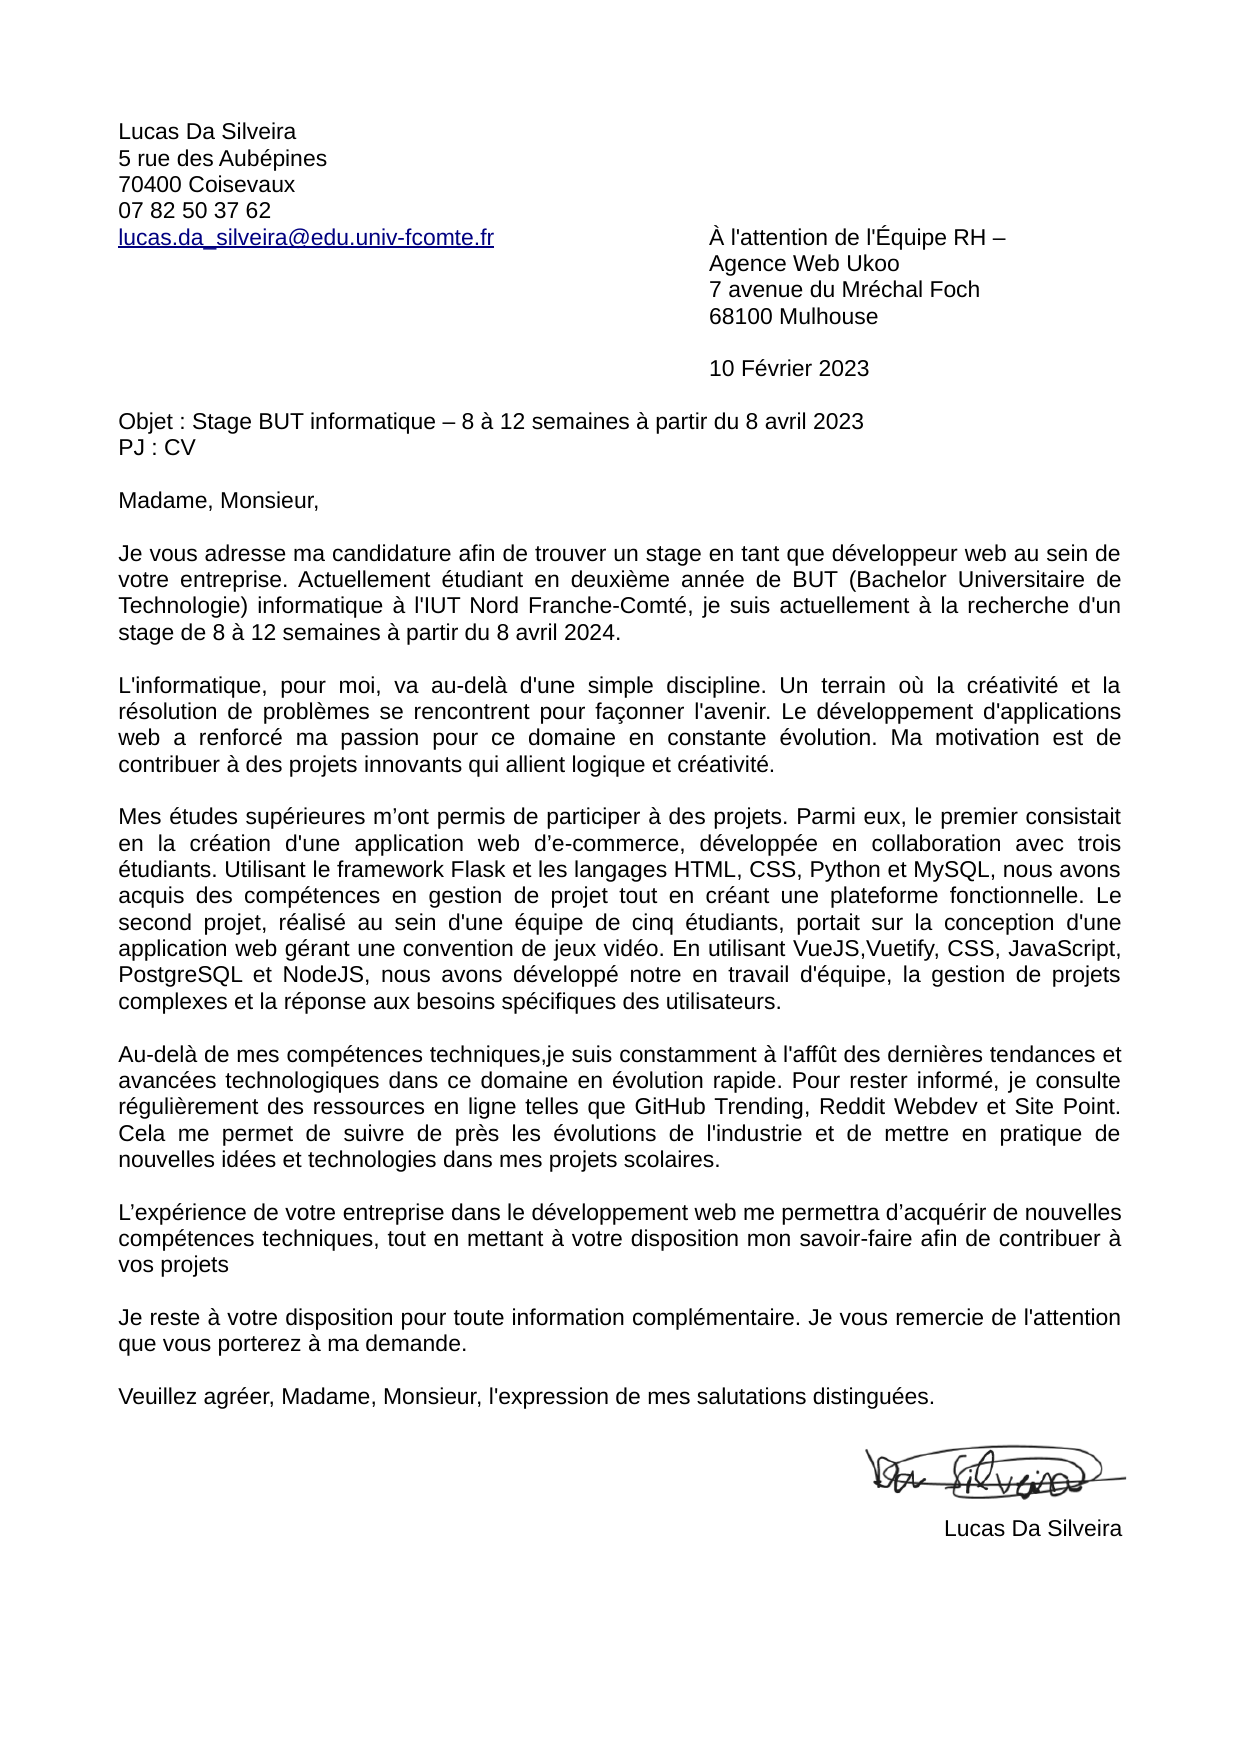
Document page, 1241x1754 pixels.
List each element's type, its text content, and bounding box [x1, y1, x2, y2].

text Au-delà de mes compétences techniques,je suis constamment à l'affût des dernières tendances et avancées technologiques dans ce domaine en évolution rapide. Pour rester informé, je consulte régulièrement des ressources en ligne telles que GitHub Trending, Reddit Webdev et Site Point. Cela me permet de suivre de près les évolutions de l'industrie et de mettre en pratique de nouvelles idées et technologies dans mes projets scolaires. [118, 1041, 1122, 1172]
text 7 avenue du Mréchal Foch [118, 276, 1122, 303]
text Objet : Stage BUT informatique – 8 à 12 semaines à partir du 8 avril 2023 [118, 408, 1122, 434]
text Lucas Da Silveira [118, 118, 1122, 144]
text 68100 Mulhouse [118, 303, 1122, 329]
text Agence Web Ukoo [118, 250, 1122, 276]
text 10 Février 2023 [118, 355, 1122, 382]
text lucas.da_silveira@edu.univ-fcomte.fr À l'attention de l'Équipe RH – [118, 223, 1122, 250]
text 5 rue des Aubépines [118, 144, 1122, 171]
text Mes études supérieures m’ont permis de participer à des projets. Parmi eux, le premier consistait en la création d'une application web d’e-commerce, développée en collaboration avec trois étudiants. Utilisant le framework Flask et les langages HTML, CSS, Python et MySQL, nous avons acquis des compétences en gestion de projet tout en créant une plateforme fonctionnelle. Le second projet, réalisé au sein d'une équipe de cinq étudiants, portait sur la conception d'une application web gérant une convention de jeux vidéo. En utilisant VueJS,Vuetify, CSS, JavaScript, PostgreSQL et NodeJS, nous avons développé notre en travail d'équipe, la gestion de projets complexes et la réponse aux besoins spécifiques des utilisateurs. [118, 803, 1122, 1014]
text Je vous adresse ma candidature afin de trouver un stage en tant que développeur web au sein de votre entreprise. Actuellement étudiant en deuxième année de BUT (Bachelor Universitaire de Technologie) informatique à l'IUT Nord Franche-Comté, je suis actuellement à la recherche d'un stage de 8 à 12 semaines à partir du 8 avril 2024. [118, 540, 1122, 645]
text Madame, Monsieur, [118, 487, 1122, 513]
text 07 82 50 37 62 [118, 197, 1122, 223]
text PJ : CV [118, 434, 1122, 461]
picture [855, 1435, 1127, 1507]
text L'informatique, pour moi, va au-delà d'une simple discipline. Un terrain où la créativité et la résolution de problèmes se rencontrent pour façonner l'avenir. Le développement d'applications web a renforcé ma passion pour ce domaine en constante évolution. Ma motivation est de contribuer à des projets innovants qui allient logique et créativité. [118, 672, 1122, 777]
text Lucas Da Silveira [118, 1515, 1122, 1541]
text 70400 Coisevaux [118, 171, 1122, 197]
text Je reste à votre disposition pour toute information complémentaire. Je vous remercie de l'attention que vous porterez à ma demande. [118, 1304, 1122, 1357]
text Veuillez agréer, Madame, Monsieur, l'expression de mes salutations distinguées. [118, 1383, 1122, 1409]
text L’expérience de votre entreprise dans le développement web me permettra d’acquérir de nouvelles compétences techniques, tout en mettant à votre disposition mon savoir-faire afin de contribuer à vos projets [118, 1199, 1122, 1278]
